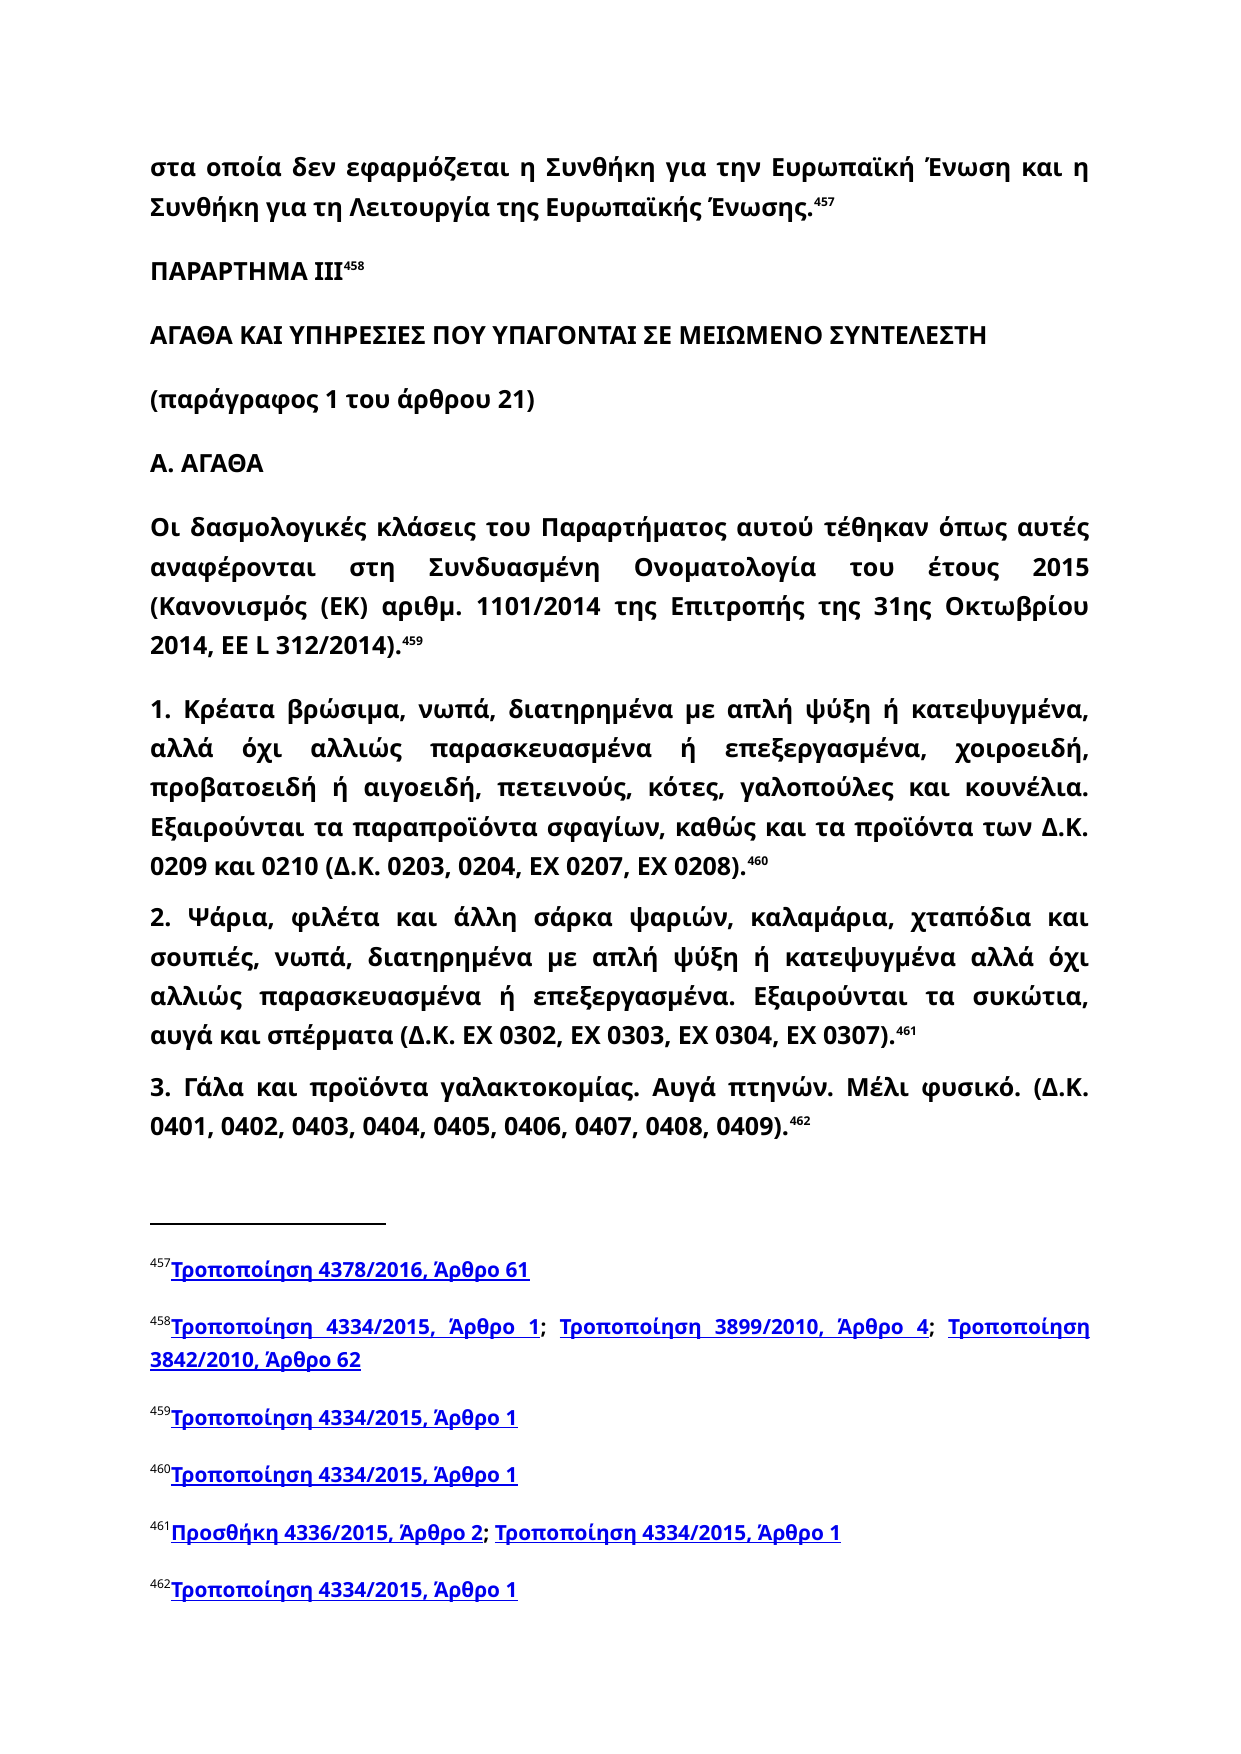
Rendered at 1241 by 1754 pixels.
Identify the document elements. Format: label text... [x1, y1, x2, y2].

text Προσθήκη 4336/2015, Άρθρο 2; Τροποποίηση 4334/2015, Άρθρο 1 [150, 1518, 1090, 1546]
text Οι δασμολογικές κλάσεις του Παραρτήματος αυτού τέθηκαν όπως αυτές αναφέρονται στη Συνδυασμένη Ονοματολογία του έτους 2015 (Κανονισμός (ΕΚ) αριθμ. 1101/2014 της Επιτροπής της 31ης Οκτωβρίου 2014, ΕΕ L 312/2014). [150, 510, 1090, 662]
text ΑΓΑΘΑ ΚΑΙ ΥΠΗΡΕΣΙΕΣ ΠΟΥ ΥΠΑΓΟΝΤΑΙ ΣΕ ΜΕΙΩΜΕΝΟ ΣΥΝΤΕΛΕΣΤΗ [150, 317, 1090, 352]
text ΠΑΡΑΡΤΗΜΑ III [150, 253, 1090, 287]
text Τροποποίηση 4334/2015, Άρθρο 1 [150, 1460, 1090, 1489]
text 2. Ψάρια, φιλέτα και άλλη σάρκα ψαριών, καλαμάρια, χταπόδια και σουπιές, νωπά, διατηρημένα με απλή ψύξη ή κατεψυγμένα αλλά όχι αλλιώς παρασκευασμένα ή επεξεργασμένα. Εξαιρούνται τα συκώτια, αυγά και σπέρματα (Δ.Κ. ΕΧ 0302, ΕΧ 0303, ΕΧ 0304, ΕΧ 0307). [150, 900, 1090, 1052]
text (παράγραφος 1 του άρθρου 21) [150, 382, 1090, 416]
text Τροποποίηση 4334/2015, Άρθρο 1 [150, 1403, 1090, 1431]
text 1. Κρέατα βρώσιμα, νωπά, διατηρημένα με απλή ψύξη ή κατεψυγμένα, αλλά όχι αλλιώς παρασκευασμένα ή επεξεργασμένα, χοιροειδή, προβατοειδή ή αιγοειδή, πετεινούς, κότες, γαλοπούλες και κουνέλια. Εξαιρούνται τα παραπροϊόντα σφαγίων, καθώς και τα προϊόντα των Δ.Κ. 0209 και 0210 (Δ.Κ. 0203, 0204, ΕΧ 0207, ΕΧ 0208). [150, 692, 1090, 882]
text στα οποία δεν εφαρμόζεται η Συνθήκη για την Ευρωπαϊκή Ένωση και η Συνθήκη για τη Λειτουργία της Ευρωπαϊκής Ένωσης. [150, 150, 1090, 223]
text Τροποποίηση 4334/2015, Άρθρο 1; Τροποποίηση 3899/2010, Άρθρο 4; Τροποποίηση 3842/2010, Άρθρο 62 [150, 1312, 1090, 1373]
text 3. Γάλα και προϊόντα γαλακτοκομίας. Αυγά πτηνών. Μέλι φυσικό. (Δ.Κ. 0401, 0402, 0403, 0404, 0405, 0406, 0407, 0408, 0409). [150, 1069, 1090, 1142]
text Α. ΑΓΑΘΑ [150, 446, 1090, 480]
text Τροποποίηση 4378/2016, Άρθρο 61 [150, 1255, 1090, 1283]
text Τροποποίηση 4334/2015, Άρθρο 1 [150, 1576, 1090, 1604]
